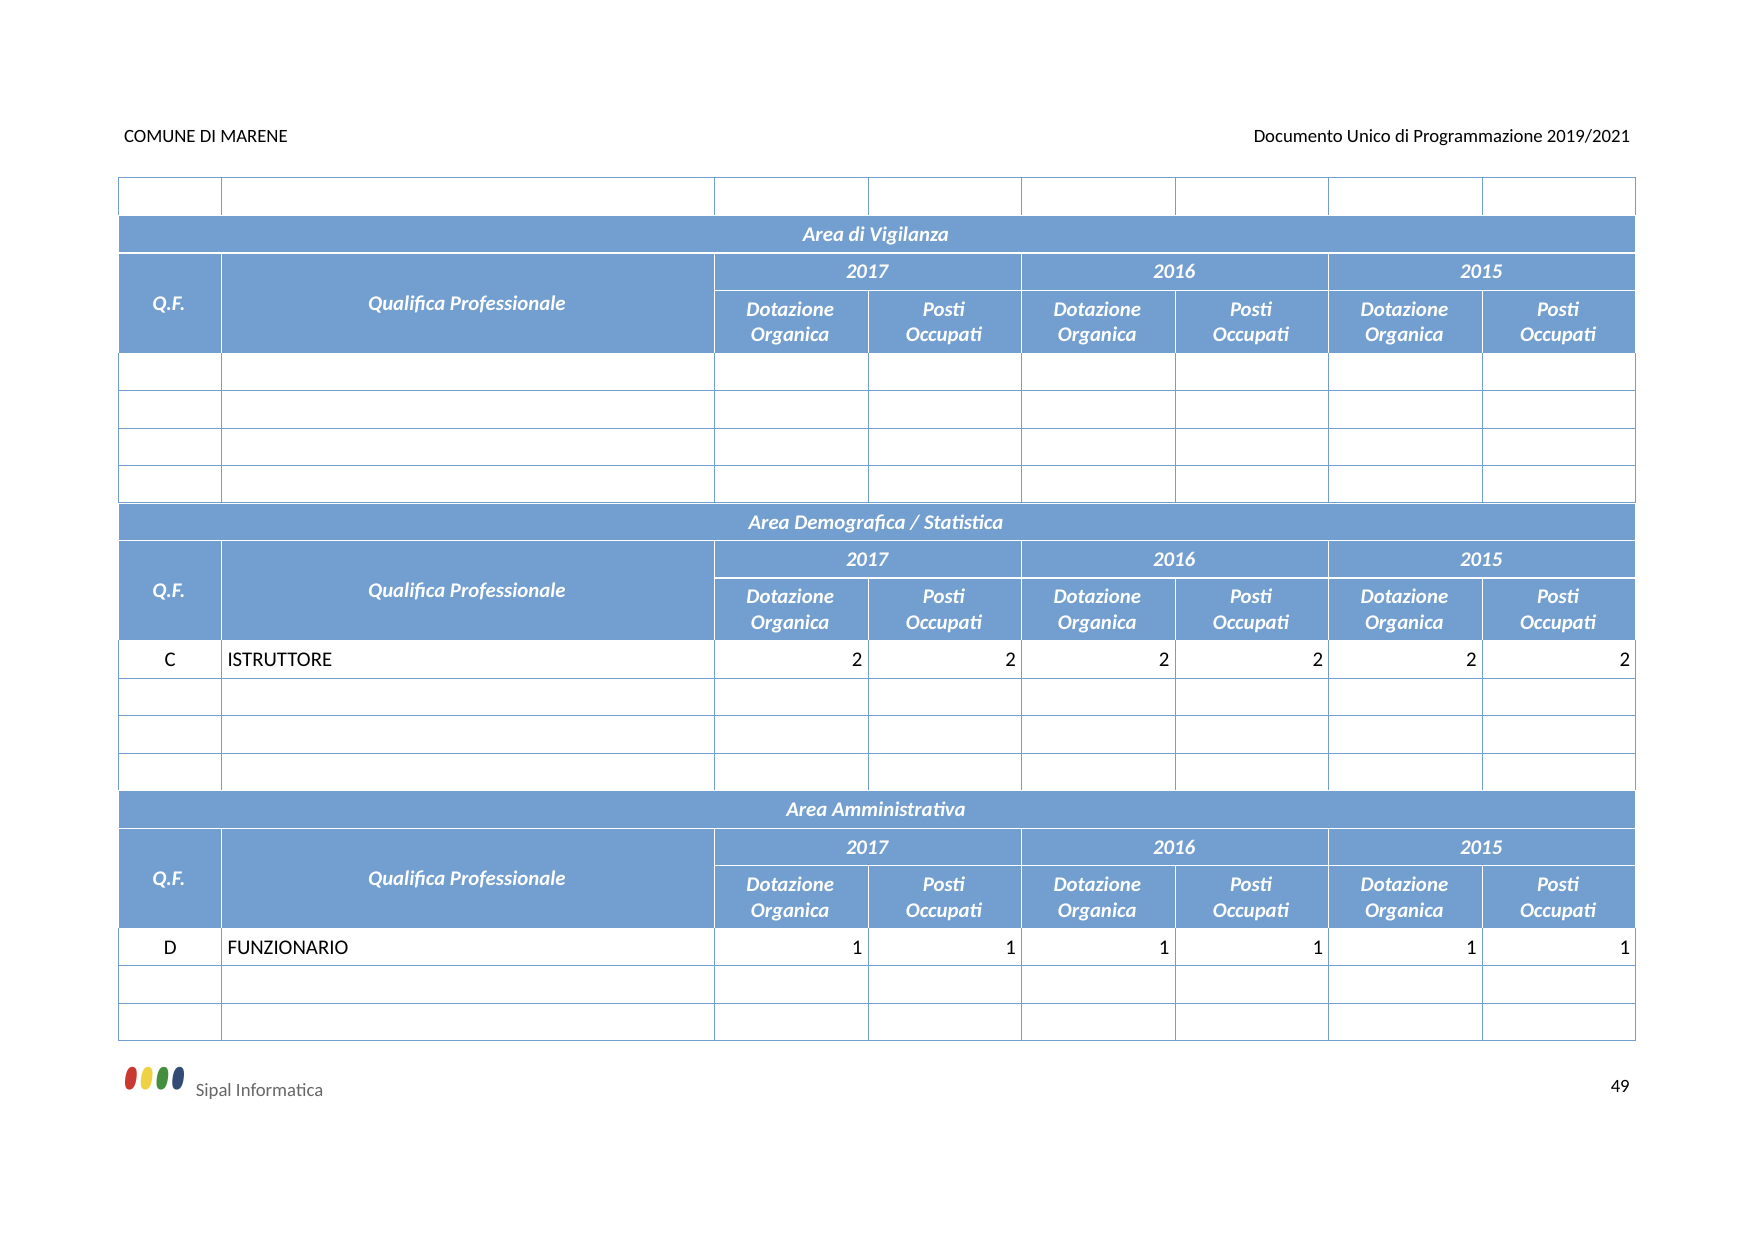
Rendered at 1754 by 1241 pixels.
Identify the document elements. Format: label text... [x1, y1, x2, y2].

table_cell [1329, 429, 1482, 465]
table_cell [1022, 466, 1175, 502]
table_cell [222, 391, 714, 427]
table_cell [1022, 391, 1175, 427]
table_cell [1176, 679, 1328, 715]
table_cell Posti Occupati [869, 866, 1021, 928]
table_cell [715, 466, 868, 502]
table_cell [222, 966, 714, 1003]
table_cell [119, 966, 221, 1003]
table_header Area Amministrativa [119, 791, 1635, 828]
table_cell [1329, 466, 1482, 502]
table_cell [1483, 679, 1635, 715]
table_cell [1329, 754, 1482, 790]
table_cell 1 [869, 929, 1021, 965]
table_cell [1022, 679, 1175, 715]
table_cell [1176, 716, 1328, 752]
table_cell [1176, 354, 1328, 390]
table_cell [869, 391, 1021, 427]
table_cell 1 [1176, 929, 1328, 965]
table_cell [119, 178, 221, 214]
table_cell [1329, 391, 1482, 427]
table_cell [1176, 178, 1328, 214]
table_cell [1022, 754, 1175, 790]
table_cell 2016 [1022, 254, 1328, 290]
table_cell [869, 1004, 1021, 1040]
table_cell 2 [1176, 641, 1328, 678]
table_cell Q.F. [119, 254, 221, 353]
table_cell [119, 1004, 221, 1040]
table_cell D [119, 929, 221, 965]
table_cell [1329, 716, 1482, 752]
table_cell Dotazione Organica [1329, 291, 1482, 353]
table_cell C [119, 641, 221, 678]
table_cell 1 [715, 929, 868, 965]
table_cell [1022, 1004, 1175, 1040]
table_cell [222, 354, 714, 390]
table_cell [869, 716, 1021, 752]
table_cell [715, 429, 868, 465]
table_header Area di Vigilanza [119, 216, 1635, 252]
table_cell [1022, 966, 1175, 1003]
table_cell [715, 679, 868, 715]
table_cell Dotazione Organica [1022, 291, 1175, 353]
table_cell [119, 354, 221, 390]
table_cell Dotazione Organica [715, 291, 868, 353]
table_cell 2017 [715, 541, 1021, 577]
table_cell [1329, 1004, 1482, 1040]
table_cell [1176, 1004, 1328, 1040]
table_cell [119, 754, 221, 790]
table_cell Posti Occupati [1176, 866, 1328, 928]
table_cell [1483, 178, 1635, 214]
table_cell 2017 [715, 254, 1021, 290]
table_cell [1329, 966, 1482, 1003]
table_cell [222, 178, 714, 214]
table_cell [1483, 966, 1635, 1003]
table_cell [869, 178, 1021, 214]
table_cell Q.F. [119, 541, 221, 640]
table_cell [869, 354, 1021, 390]
table_cell FUNZIONARIO [222, 929, 714, 965]
table_cell [1483, 354, 1635, 390]
table_cell Posti Occupati [1483, 579, 1635, 640]
table_cell [1329, 354, 1482, 390]
table_cell [715, 716, 868, 752]
table_cell [715, 1004, 868, 1040]
table_cell Dotazione Organica [715, 866, 868, 928]
table_cell Posti Occupati [1176, 579, 1328, 640]
table_cell [1022, 429, 1175, 465]
table_cell [119, 679, 221, 715]
table_cell 1 [1483, 929, 1635, 965]
table_cell [222, 429, 714, 465]
table_cell [869, 466, 1021, 502]
table_cell [1483, 391, 1635, 427]
table_cell [1176, 429, 1328, 465]
table_cell [1329, 178, 1482, 214]
table_cell [222, 679, 714, 715]
table_cell 2 [869, 641, 1021, 678]
table_cell [1176, 754, 1328, 790]
table_cell Qualifica Professionale [222, 829, 714, 928]
table_cell Posti Occupati [1483, 866, 1635, 928]
table_cell ISTRUTTORE [222, 641, 714, 678]
table_cell 2015 [1329, 254, 1635, 290]
table_cell 2015 [1329, 829, 1635, 865]
table_cell [1483, 754, 1635, 790]
table_cell [715, 391, 868, 427]
table_cell [1483, 466, 1635, 502]
table_cell [869, 679, 1021, 715]
table_cell Dotazione Organica [1022, 579, 1175, 640]
table_cell [1483, 1004, 1635, 1040]
table_cell [222, 754, 714, 790]
table_cell [715, 966, 868, 1003]
table_cell 2 [715, 641, 868, 678]
table_cell Qualifica Professionale [222, 541, 714, 640]
table_cell 1 [1329, 929, 1482, 965]
table_cell [715, 178, 868, 214]
table_cell 2 [1022, 641, 1175, 678]
table_cell [1329, 679, 1482, 715]
table_cell [869, 429, 1021, 465]
table_cell [222, 466, 714, 502]
table_cell 2016 [1022, 541, 1328, 577]
table_cell [1483, 716, 1635, 752]
table_cell [222, 716, 714, 752]
table_cell [1483, 429, 1635, 465]
table_cell [869, 966, 1021, 1003]
table_cell [222, 1004, 714, 1040]
table_cell Posti Occupati [869, 291, 1021, 353]
table_cell Posti Occupati [1176, 291, 1328, 353]
table_cell [119, 391, 221, 427]
table_cell Dotazione Organica [1329, 866, 1482, 928]
table_cell Posti Occupati [869, 579, 1021, 640]
table_header Area Demografica / Statistica [119, 504, 1635, 540]
table_cell [1176, 466, 1328, 502]
table_cell Dotazione Organica [715, 579, 868, 640]
table_cell [1022, 354, 1175, 390]
table_cell Qualifica Professionale [222, 254, 714, 353]
table_cell [119, 716, 221, 752]
table_cell Q.F. [119, 829, 221, 928]
table_cell [1022, 178, 1175, 214]
table_cell 1 [1022, 929, 1175, 965]
table_cell [1022, 716, 1175, 752]
table_cell Posti Occupati [1483, 291, 1635, 353]
table_cell [715, 354, 868, 390]
table_cell Dotazione Organica [1022, 866, 1175, 928]
table_cell 2 [1483, 641, 1635, 678]
table_cell [869, 754, 1021, 790]
table_cell [119, 429, 221, 465]
table_cell 2016 [1022, 829, 1328, 865]
table_cell 2015 [1329, 541, 1635, 577]
table_cell 2 [1329, 641, 1482, 678]
table_cell [1176, 391, 1328, 427]
table_cell [715, 754, 868, 790]
table_cell [119, 466, 221, 502]
table_cell [1176, 966, 1328, 1003]
table_cell Dotazione Organica [1329, 579, 1482, 640]
table_cell 2017 [715, 829, 1021, 865]
